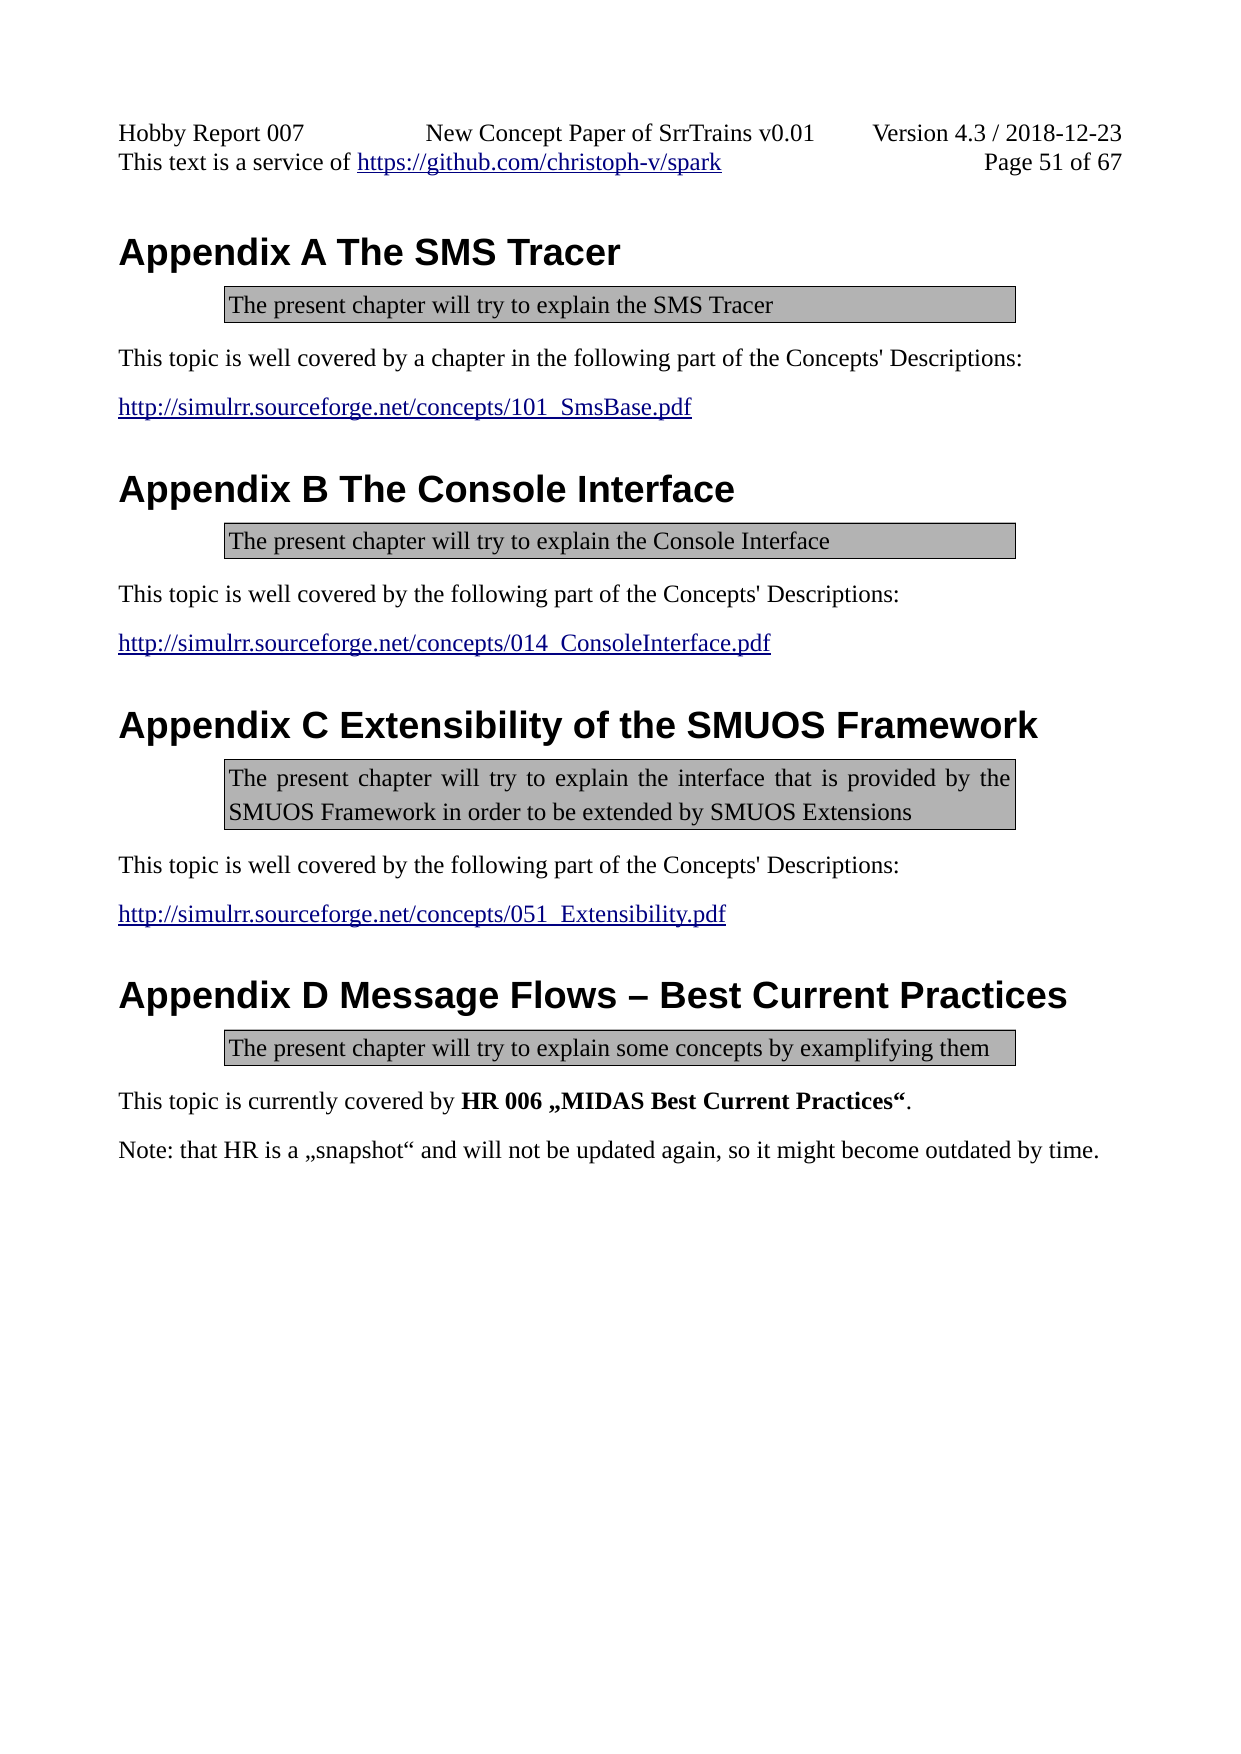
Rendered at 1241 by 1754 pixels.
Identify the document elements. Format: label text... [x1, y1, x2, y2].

text The present chapter will try to explain the interface that is provided by the SMUOS Framework in order to be extended by SMUOS Extensions [225, 760, 1015, 829]
text This topic is currently covered by HR 006 „MIDAS Best Current Practices“. [118, 1086, 1122, 1115]
text This topic is well covered by the following part of the Concepts' Descriptions: [118, 850, 1122, 879]
text The present chapter will try to explain the Console Interface [225, 524, 1015, 558]
subtitle Appendix D Message Flows – Best Current Practices [118, 973, 1122, 1017]
text Note: that HR is a „snapshot“ and will not be updated again, so it might become outdated by time. [118, 1136, 1122, 1164]
subtitle Appendix B The Console Interface [118, 466, 1122, 510]
text The present chapter will try to explain the SMS Tracer [225, 287, 1015, 322]
text This topic is well covered by the following part of the Concepts' Descriptions: [118, 579, 1122, 608]
text The present chapter will try to explain some concepts by examplifying them [225, 1031, 1015, 1065]
text http://simulrr.sourceforge.net/concepts/014_ConsoleInterface.pdf [118, 628, 1122, 657]
text http://simulrr.sourceforge.net/concepts/051_Extensibility.pdf [118, 899, 1122, 928]
text http://simulrr.sourceforge.net/concepts/101_SmsBase.pdf [118, 392, 1122, 421]
text This topic is well covered by a chapter in the following part of the Concepts' Descriptions: [118, 343, 1122, 372]
subtitle Appendix A The SMS Tracer [118, 230, 1122, 274]
subtitle Appendix C Extensibility of the SMUOS Framework [118, 703, 1122, 746]
